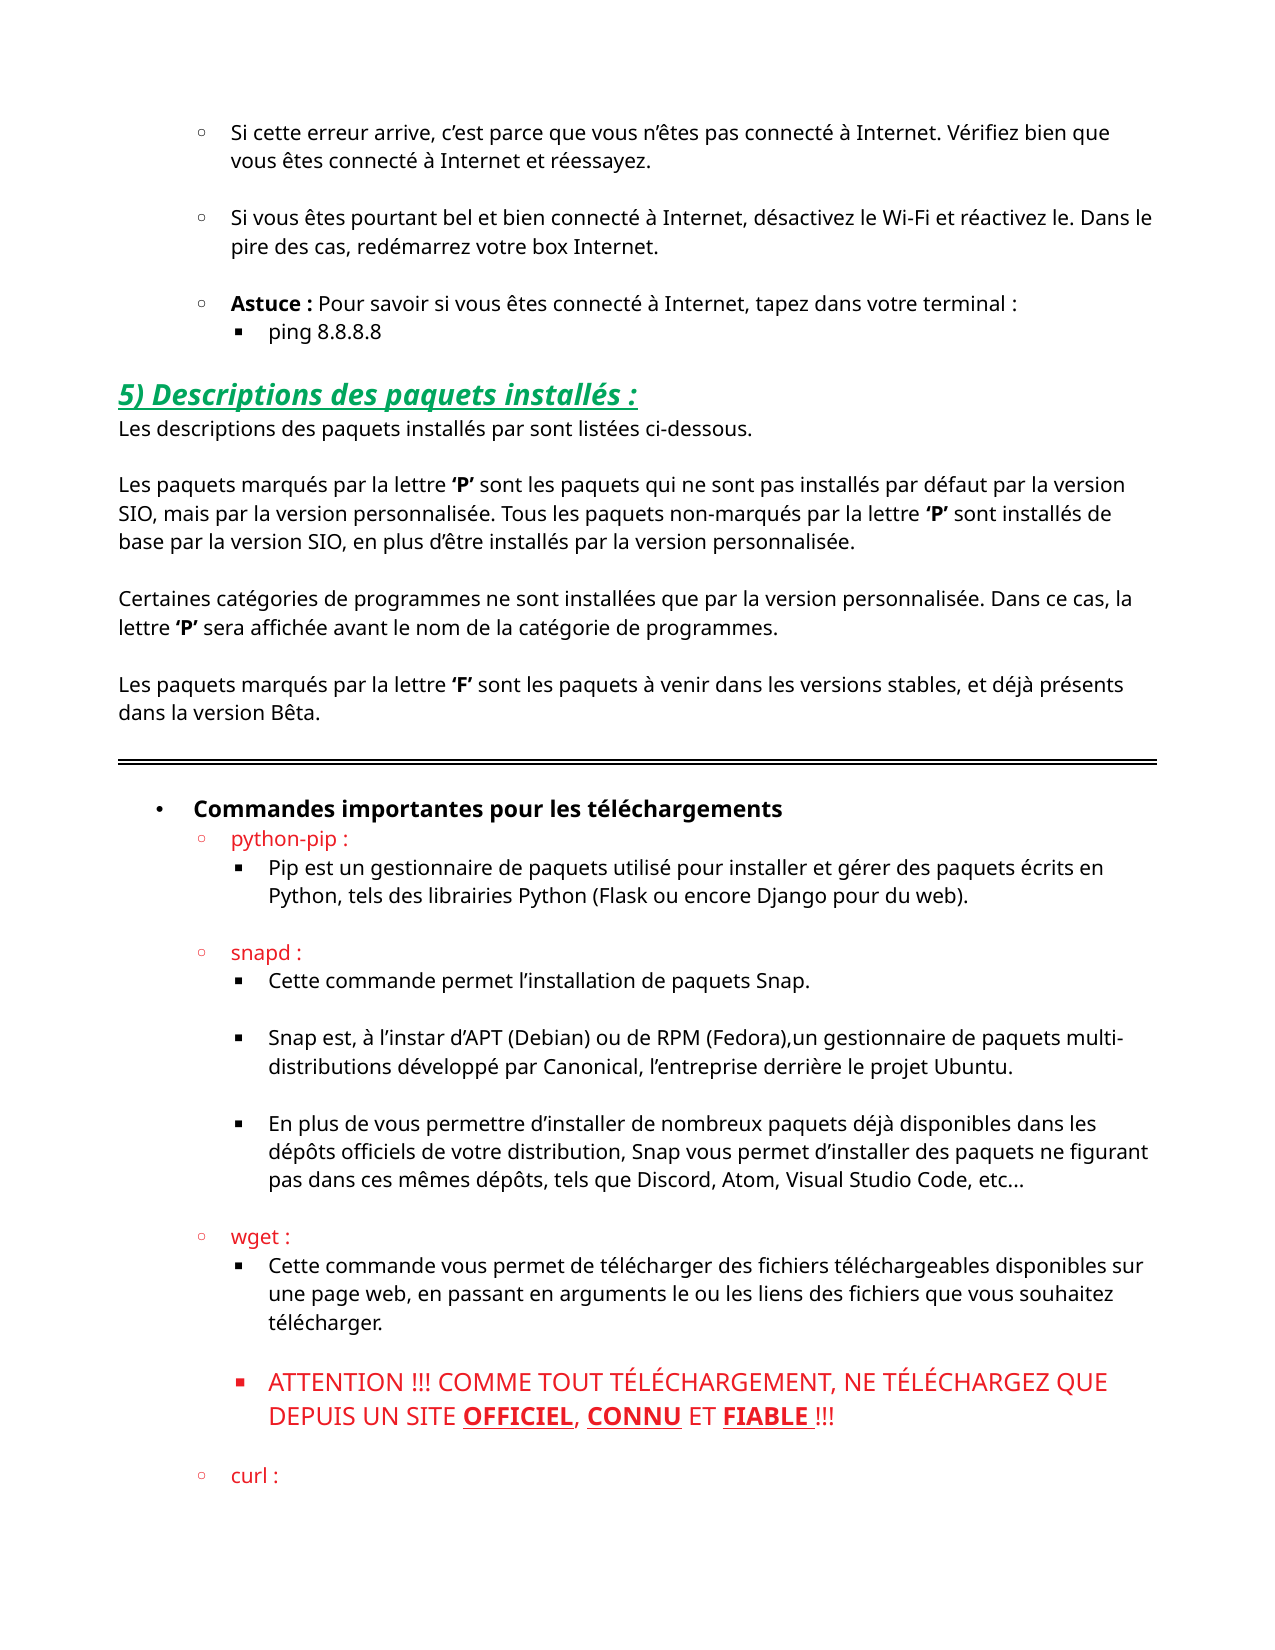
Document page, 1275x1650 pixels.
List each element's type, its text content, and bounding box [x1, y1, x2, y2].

list Astuce : Pour savoir si vous êtes connecté à Internet, tapez dans votre terminal : [193, 289, 1157, 317]
list python-pip : [193, 824, 1157, 853]
list wget : [193, 1222, 1157, 1251]
list curl : [193, 1461, 1157, 1490]
text Les paquets marqués par la lettre ‘P’ sont les paquets qui ne sont pas installés par défaut par la version SIO, mais par la version personnalisée. Tous les paquets non-marqués par la lettre ‘P’ sont installés de base par la version SIO, en plus d’être installés par la version personnalisée. [118, 471, 1157, 556]
text Les paquets marqués par la lettre ‘F’ sont les paquets à venir dans les versions stables, et déjà présents dans la version Bêta. [118, 670, 1157, 727]
list Cette commande vous permet de télécharger des fichiers téléchargeables disponibles sur une page web, en passant en arguments le ou les liens des fichiers que vous souhaitez télécharger. [231, 1251, 1157, 1336]
text Les descriptions des paquets installés par sont listées ci-dessous. [118, 414, 1157, 442]
list Si vous êtes pourtant bel et bien connecté à Internet, désactivez le Wi-Fi et réactivez le. Dans le pire des cas, redémarrez votre box Internet. [193, 203, 1157, 260]
text 5) Descriptions des paquets installés : [118, 374, 1157, 414]
list ATTENTION !!! COMME TOUT TÉLÉCHARGEMENT, NE TÉLÉCHARGEZ QUE DEPUIS UN SITE OFFICIEL, CONNU ET FIABLE !!! [231, 1365, 1157, 1433]
list ping 8.8.8.8 [231, 317, 1157, 346]
list Pip est un gestionnaire de paquets utilisé pour installer et gérer des paquets écrits en Python, tels des librairies Python (Flask ou encore Django pour du web). [231, 853, 1157, 910]
list Snap est, à l’instar d’APT (Debian) ou de RPM (Fedora),un gestionnaire de paquets multi-distributions développé par Canonical, l’entreprise derrière le projet Ubuntu. [231, 1023, 1157, 1080]
list En plus de vous permettre d’installer de nombreux paquets déjà disponibles dans les dépôts officiels de votre distribution, Snap vous permet d’installer des paquets ne figurant pas dans ces mêmes dépôts, tels que Discord, Atom, Visual Studio Code, etc... [231, 1109, 1157, 1194]
list Si cette erreur arrive, c’est parce que vous n’êtes pas connecté à Internet. Vérifiez bien que vous êtes connecté à Internet et réessayez. [193, 118, 1157, 175]
list Cette commande permet l’installation de paquets Snap. [231, 967, 1157, 995]
list Commandes importantes pour les téléchargements [156, 793, 1157, 824]
text Certaines catégories de programmes ne sont installées que par la version personnalisée. Dans ce cas, la lettre ‘P’ sera affichée avant le nom de la catégorie de programmes. [118, 584, 1157, 641]
list snapd : [193, 938, 1157, 967]
